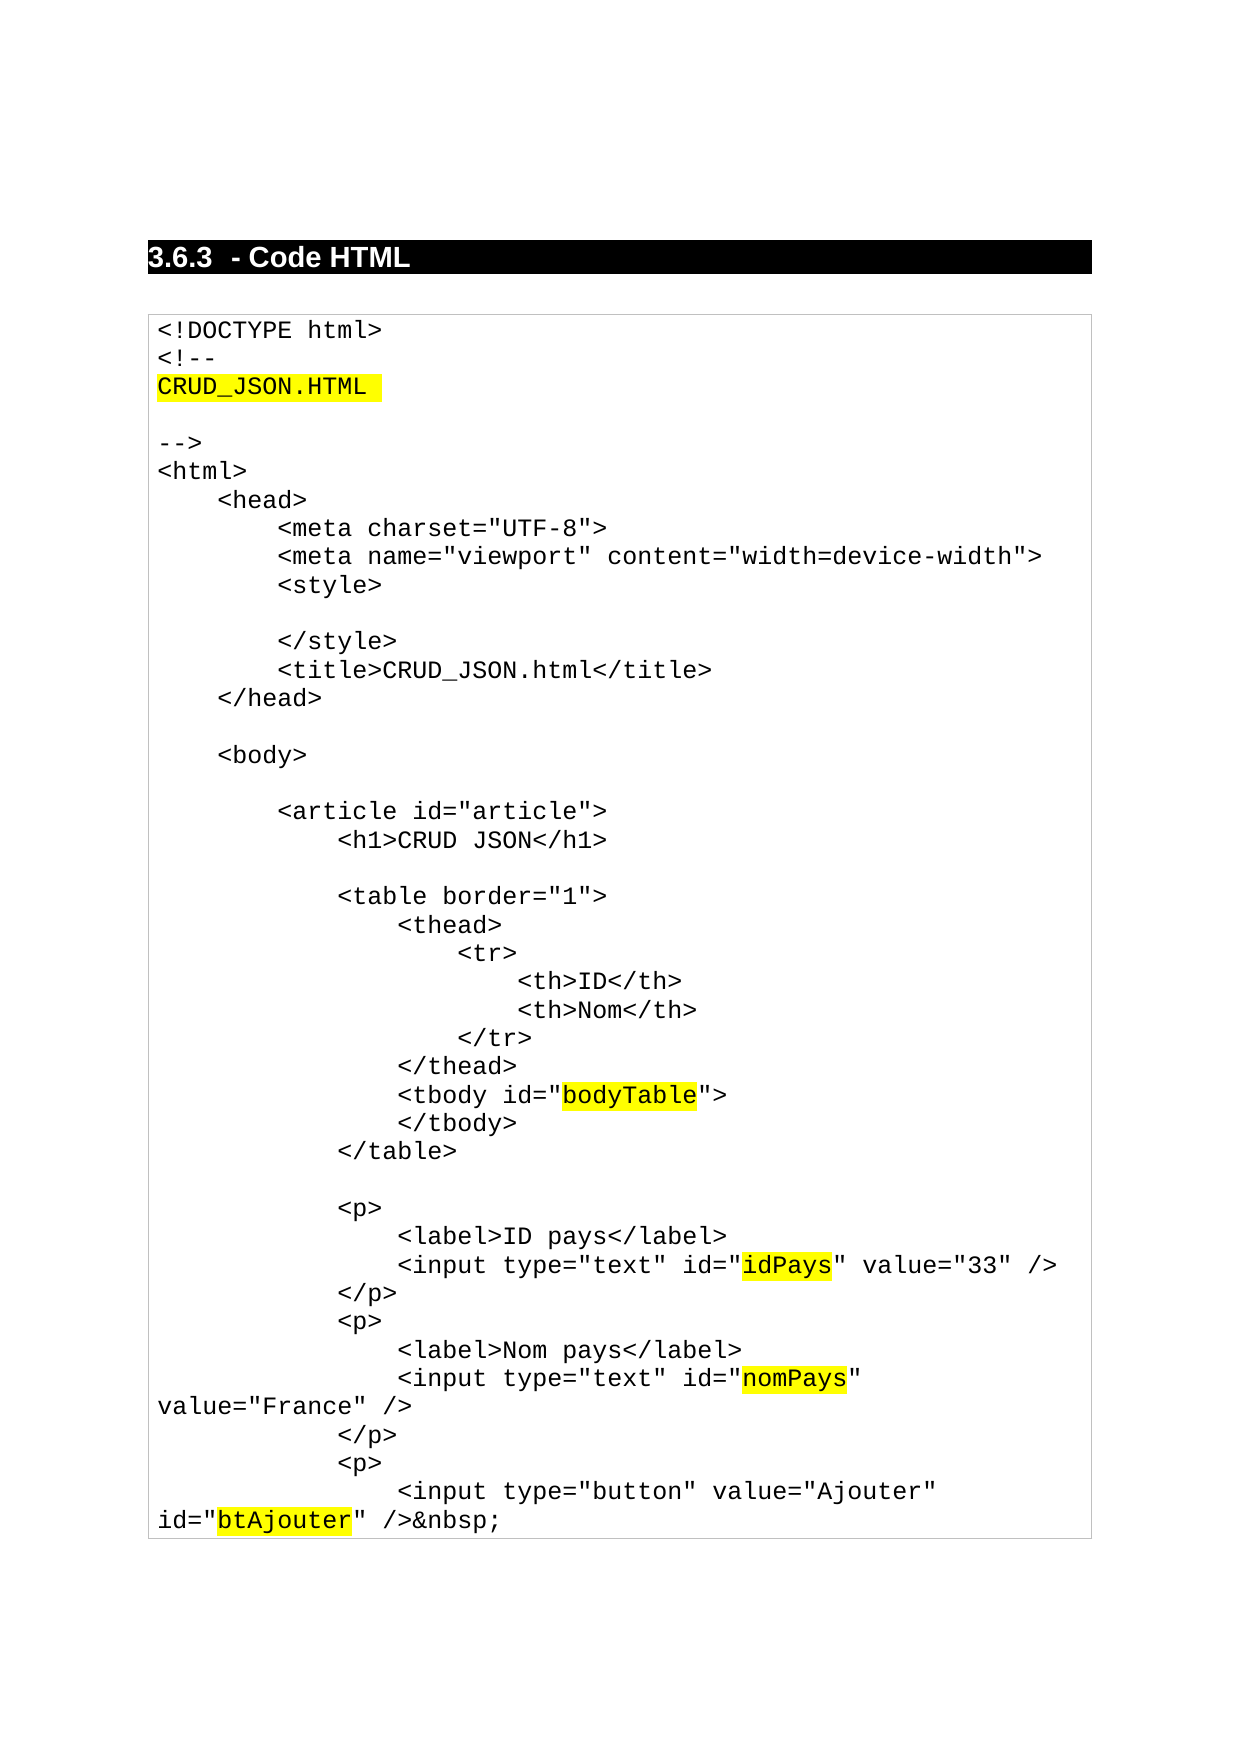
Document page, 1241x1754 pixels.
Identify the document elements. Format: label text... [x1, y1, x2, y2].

text <meta charset="UTF-8"> [149, 512, 1091, 541]
text </style> [149, 626, 1091, 654]
text <html> [149, 456, 1091, 484]
text <title>CRUD_JSON.html</title> [149, 654, 1091, 682]
text <!DOCTYPE html> [149, 315, 1091, 342]
text --> [149, 427, 1091, 456]
text <th>Nom</th> [149, 994, 1091, 1022]
text <thead> [149, 909, 1091, 937]
text <p> [149, 1447, 1091, 1476]
text </head> [149, 682, 1091, 714]
text CRUD_JSON.HTML [149, 371, 1091, 402]
text <th>ID</th> [149, 966, 1091, 994]
text <label>Nom pays</label> [149, 1334, 1091, 1362]
text <tr> [149, 937, 1091, 966]
text <head> [149, 484, 1091, 512]
text <p> [149, 1306, 1091, 1334]
text <input type="text" id="nomPays" value="France" /> [149, 1362, 1091, 1419]
text <input type="text" id="idPays" value="33" /> [149, 1249, 1091, 1277]
text <h1>CRUD JSON</h1> [149, 824, 1091, 856]
text <table border="1"> [149, 881, 1091, 909]
text </table> [149, 1136, 1091, 1167]
text <article id="article"> [149, 796, 1091, 824]
text </tbody> [149, 1107, 1091, 1136]
text <label>ID pays</label> [149, 1221, 1091, 1249]
text <body> [149, 739, 1091, 771]
text <meta name="viewport" content="width=device-width"> [149, 541, 1091, 569]
text <!-- [149, 342, 1091, 371]
text <input type="button" value="Ajouter" id="btAjouter" />&nbsp; [149, 1476, 1091, 1538]
text </p> [149, 1419, 1091, 1447]
text <tbody id="bodyTable"> [149, 1079, 1091, 1107]
subtitle - Code HTML [148, 240, 1092, 274]
text </thead> [149, 1051, 1091, 1079]
text <p> [149, 1192, 1091, 1221]
text <style> [149, 569, 1091, 601]
text </p> [149, 1277, 1091, 1306]
text </tr> [149, 1022, 1091, 1051]
